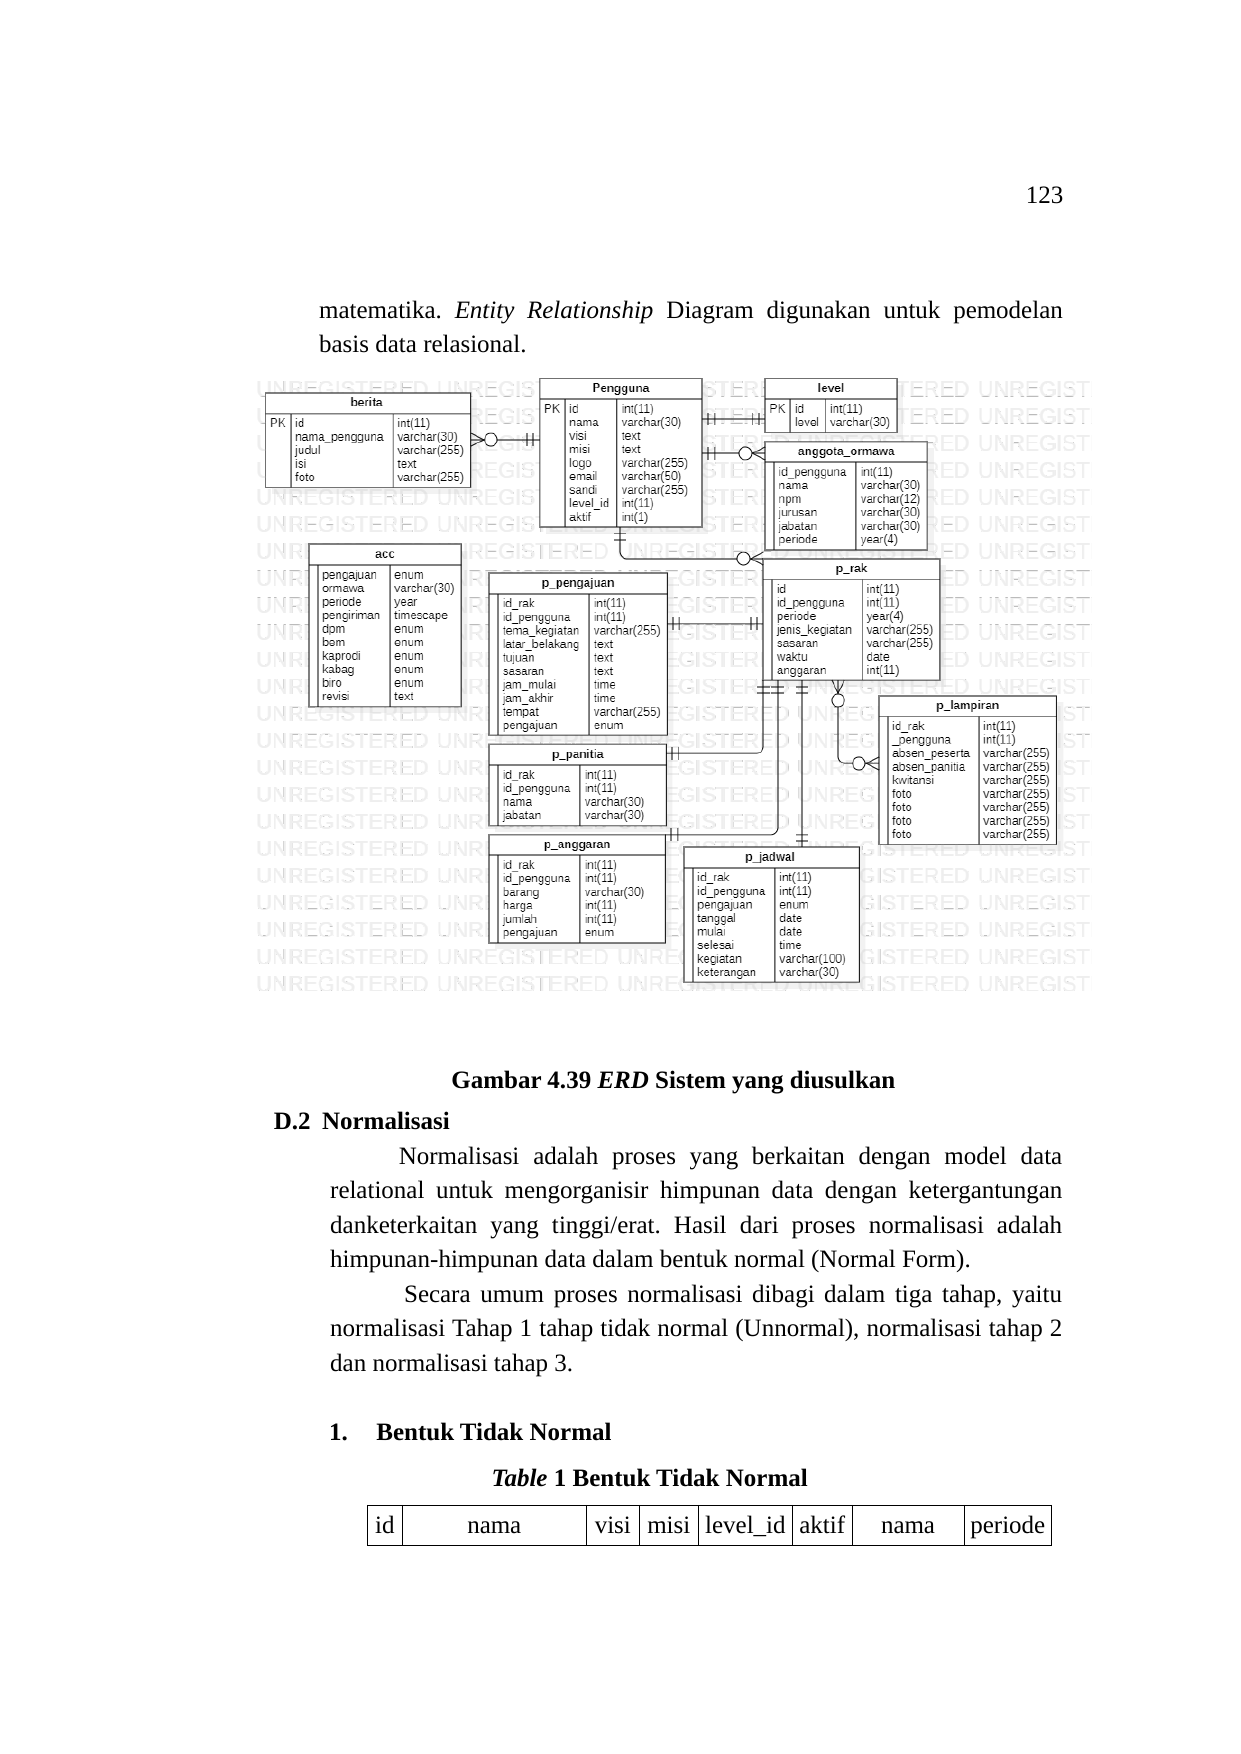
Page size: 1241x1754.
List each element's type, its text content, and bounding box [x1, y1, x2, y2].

list Bentuk Tidak Normal [317, 1417, 1063, 1445]
table_header level_id [699, 1506, 792, 1545]
text Table 1 Bentuk Tidak Normal [236, 1463, 1063, 1492]
list Normalisasi adalah proses yang berkaitan dengan model data relational untuk mengorganisir himpunan data dengan ketergantungan danketerkaitan yang tinggi/erat. Hasil dari proses normalisasi adalah himpunan-himpunan data dalam bentuk normal (Normal Form). [330, 1141, 1063, 1273]
picture [256, 369, 1092, 1018]
list Secara umum proses normalisasi dibagi dalam tiga tahap, yaitu normalisasi Tahap 1 tahap tidak normal (Unnormal), normalisasi tahap 2 dan normalisasi tahap 3. [330, 1279, 1063, 1376]
table_header misi [640, 1506, 698, 1545]
table_header [286, 364, 1062, 369]
table_header [286, 1018, 1062, 1052]
table_header nama [853, 1506, 964, 1545]
table_header visi [587, 1506, 639, 1545]
list matematika. Entity Relationship Diagram digunakan untuk pemodelan basis data relasional. [319, 295, 1063, 358]
list Normalisasi [274, 1106, 1063, 1135]
table_header periode [965, 1506, 1051, 1545]
text Gambar 4.39 ERD Sistem yang diusulkan [283, 1065, 1063, 1094]
table_header aktif [793, 1506, 852, 1545]
table_header id [368, 1506, 402, 1545]
table_header nama [403, 1506, 586, 1545]
